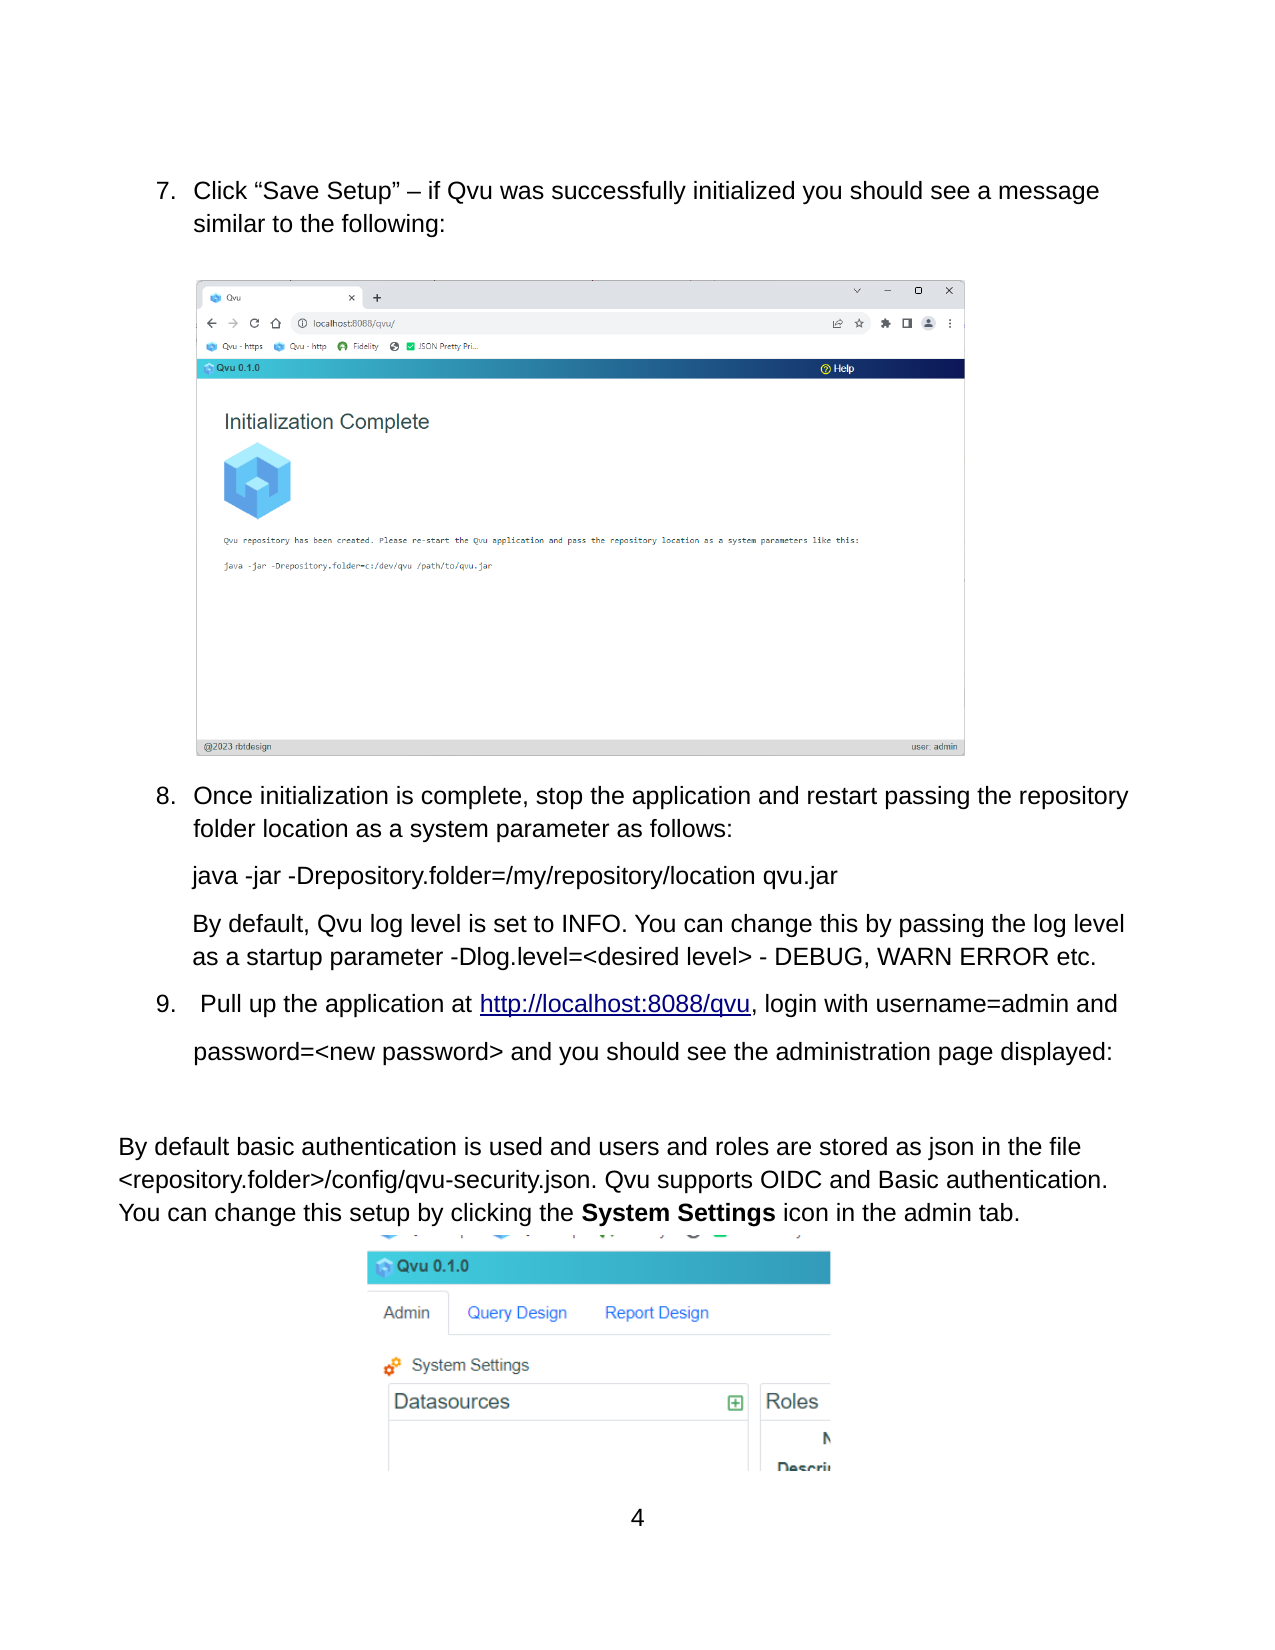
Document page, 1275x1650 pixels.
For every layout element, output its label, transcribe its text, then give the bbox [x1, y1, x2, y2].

list Click “Save Setup” – if Qvu was successfully initialized you should see a message similar to the following: [156, 176, 1157, 238]
picture [367, 1235, 831, 1471]
text By default, Qvu log level is set to INFO. You can change this by passing the log level as a startup parameter -Dlog.level=<desired level> - DEBUG, WARN ERROR etc. [118, 909, 1157, 971]
list Pull up the application at http://localhost:8088/qvu, login with username=admin and [156, 989, 1157, 1018]
list Once initialization is complete, stop the application and restart passing the repository folder location as a system parameter as follows: [156, 781, 1157, 842]
text By default basic authentication is used and users and roles are stored as json in the file <repository.folder>/config/qvu-security.json. Qvu supports OIDC and Basic authentication. You can change this setup by clicking the System Settings icon in the admin tab. [118, 1132, 1157, 1227]
text java -jar -Drepository.folder=/my/repository/location qvu.jar [118, 861, 1157, 890]
picture [196, 280, 965, 756]
list password=<new password> and you should see the administration page displayed: [156, 1037, 1157, 1066]
